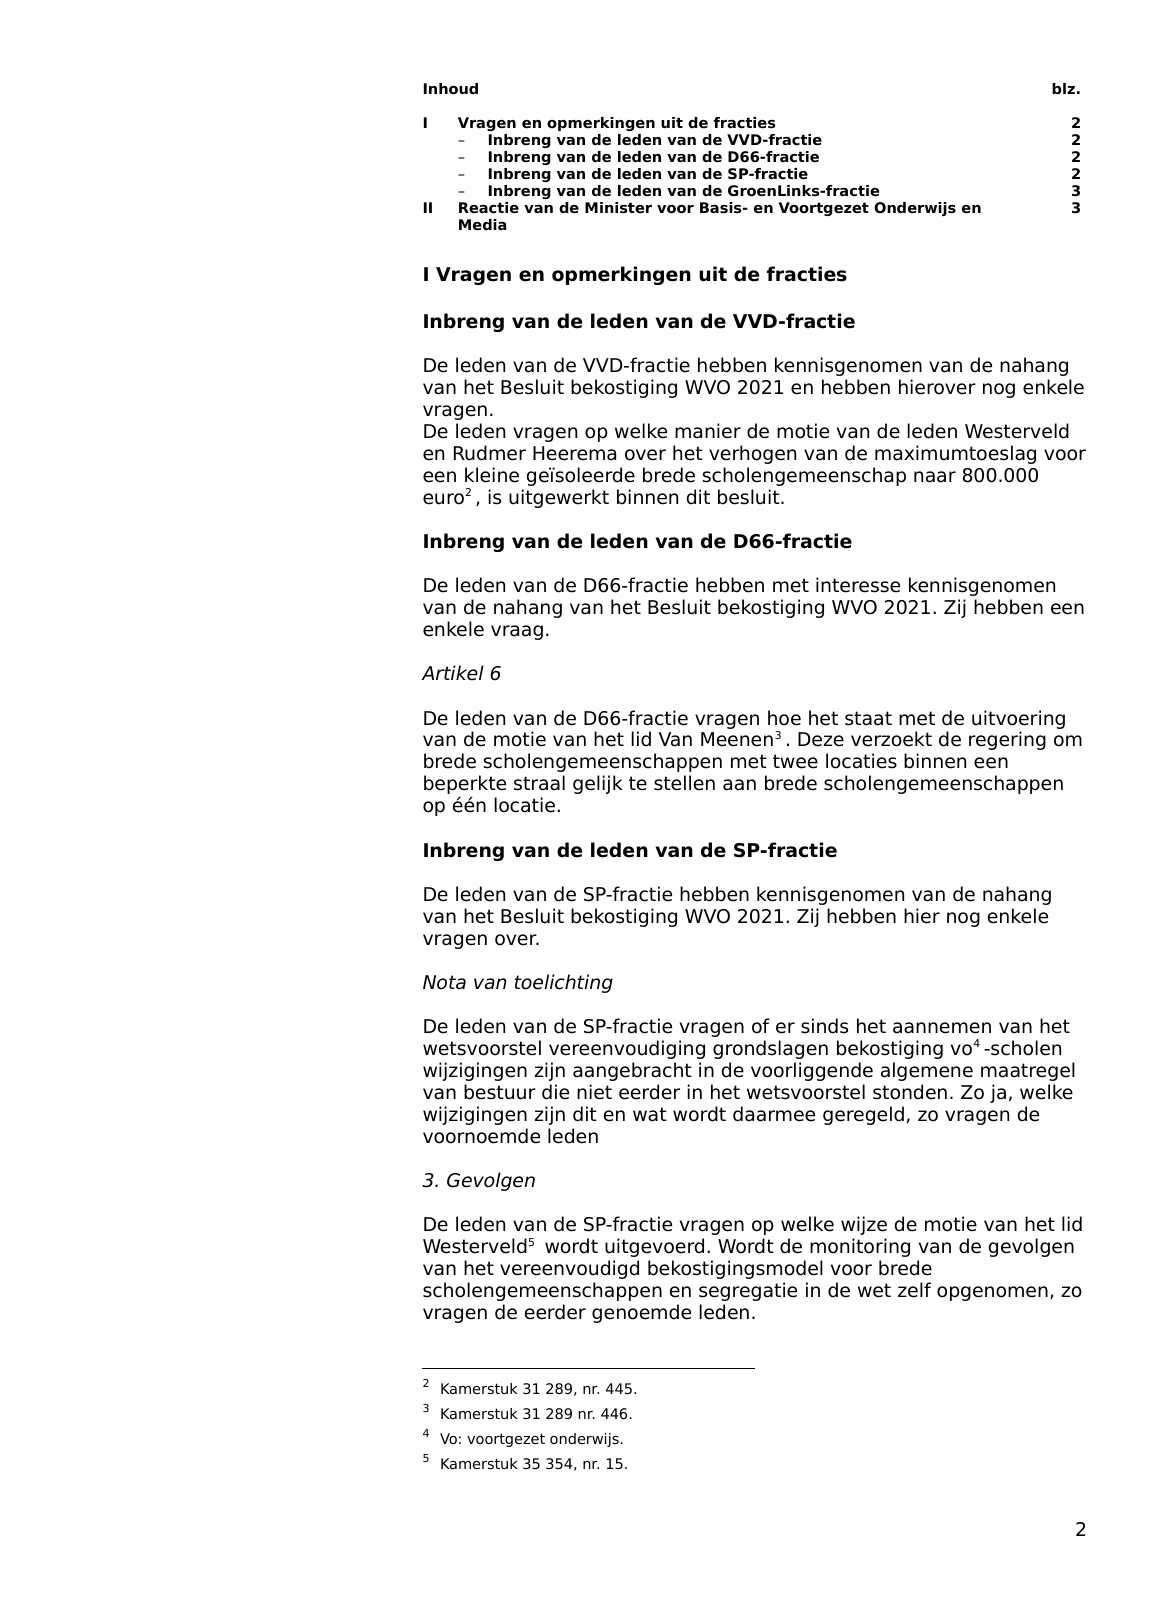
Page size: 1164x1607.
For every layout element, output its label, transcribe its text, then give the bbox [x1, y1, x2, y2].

text De leden van de SP-fractie hebben kennisgenomen van de nahang van het Besluit bekostiging WVO 2021. Zij hebben hier nog enkele vragen over. [422, 884, 1087, 949]
table_cell [422, 149, 452, 166]
table_cell 2 [1028, 132, 1087, 149]
text De leden van de D66-fractie hebben met interesse kennisgenomen van de nahang van het Besluit bekostiging WVO 2021. Zij hebben een enkele vraag. [422, 575, 1087, 641]
table_cell – [452, 132, 481, 149]
text De leden vragen op welke manier de motie van de leden Westerveld en Rudmer Heerema over het verhogen van de maximumtoeslag voor een kleine geïsoleerde brede scholengemeenschap naar 800.000 euro, is uitgewerkt binnen dit besluit. [422, 421, 1087, 509]
table_cell II [422, 200, 452, 234]
table_header blz. [1028, 81, 1087, 98]
table_cell – [452, 166, 481, 183]
table_cell [422, 98, 452, 115]
table_cell [422, 183, 452, 200]
subtitle Inbreng van de leden van de D66-fractie [422, 531, 1087, 553]
table_cell [422, 166, 452, 183]
text Kamerstuk 31 289 nr. 446. [422, 1402, 1087, 1424]
table_cell 2 [1028, 149, 1087, 166]
table_cell Inbreng van de leden van de GroenLinks-fractie [481, 183, 1027, 200]
table_cell [1028, 98, 1087, 115]
text Vo: voortgezet onderwijs. [422, 1427, 1087, 1449]
table_cell Inbreng van de leden van de VVD-fractie [481, 132, 1027, 149]
table_cell [422, 132, 452, 149]
table_cell Inbreng van de leden van de SP-fractie [481, 166, 1027, 183]
subtitle 3. Gevolgen [422, 1170, 1087, 1192]
subtitle Artikel 6 [422, 663, 1087, 685]
text Kamerstuk 35 354, nr. 15. [422, 1452, 1087, 1474]
text De leden van de VVD-fractie hebben kennisgenomen van de nahang van het Besluit bekostiging WVO 2021 en hebben hierover nog enkele vragen. [422, 355, 1087, 421]
subtitle Inbreng van de leden van de SP-fractie [422, 839, 1087, 861]
table_header Inhoud [422, 81, 1027, 98]
table_cell 2 [1028, 166, 1087, 183]
text De leden van de SP-fractie vragen of er sinds het aannemen van het wetsvoorstel vereenvoudiging grondslagen bekostiging vo-scholen wijzigingen zijn aangebracht in de voorliggende algemene maatregel van bestuur die niet eerder in het wetsvoorstel stonden. Zo ja, welke wijzigingen zijn dit en wat wordt daarmee geregeld, zo vragen de voornoemde leden [422, 1016, 1087, 1148]
table_cell 3 [1028, 200, 1087, 234]
table_cell 3 [1028, 183, 1087, 200]
table_cell [481, 98, 1027, 115]
table_cell 2 [1028, 115, 1087, 132]
table_cell [452, 98, 481, 115]
table_cell Inbreng van de leden van de D66-fractie [481, 149, 1027, 166]
table_cell Vragen en opmerkingen uit de fracties [452, 115, 1027, 132]
subtitle I Vragen en opmerkingen uit de fracties [422, 264, 1087, 286]
subtitle Inbreng van de leden van de VVD-fractie [422, 311, 1087, 333]
text Kamerstuk 31 289, nr. 445. [422, 1377, 1087, 1399]
subtitle Nota van toelichting [422, 972, 1087, 994]
table_cell – [452, 149, 481, 166]
text De leden van de SP-fractie vragen op welke wijze de motie van het lid Westerveld wordt uitgevoerd. Wordt de monitoring van de gevolgen van het vereenvoudigd bekostigingsmodel voor brede scholengemeenschappen en segregatie in de wet zelf opgenomen, zo vragen de eerder genoemde leden. [422, 1214, 1087, 1324]
table_cell – [452, 183, 481, 200]
table_cell Reactie van de Minister voor Basis- en Voortgezet Onderwijs en Media [452, 200, 1027, 234]
table_cell I [422, 115, 452, 132]
text De leden van de D66-fractie vragen hoe het staat met de uitvoering van de motie van het lid Van Meenen. Deze verzoekt de regering om brede scholengemeenschappen met twee locaties binnen een beperkte straal gelijk te stellen aan brede scholengemeenschappen op één locatie. [422, 707, 1087, 817]
